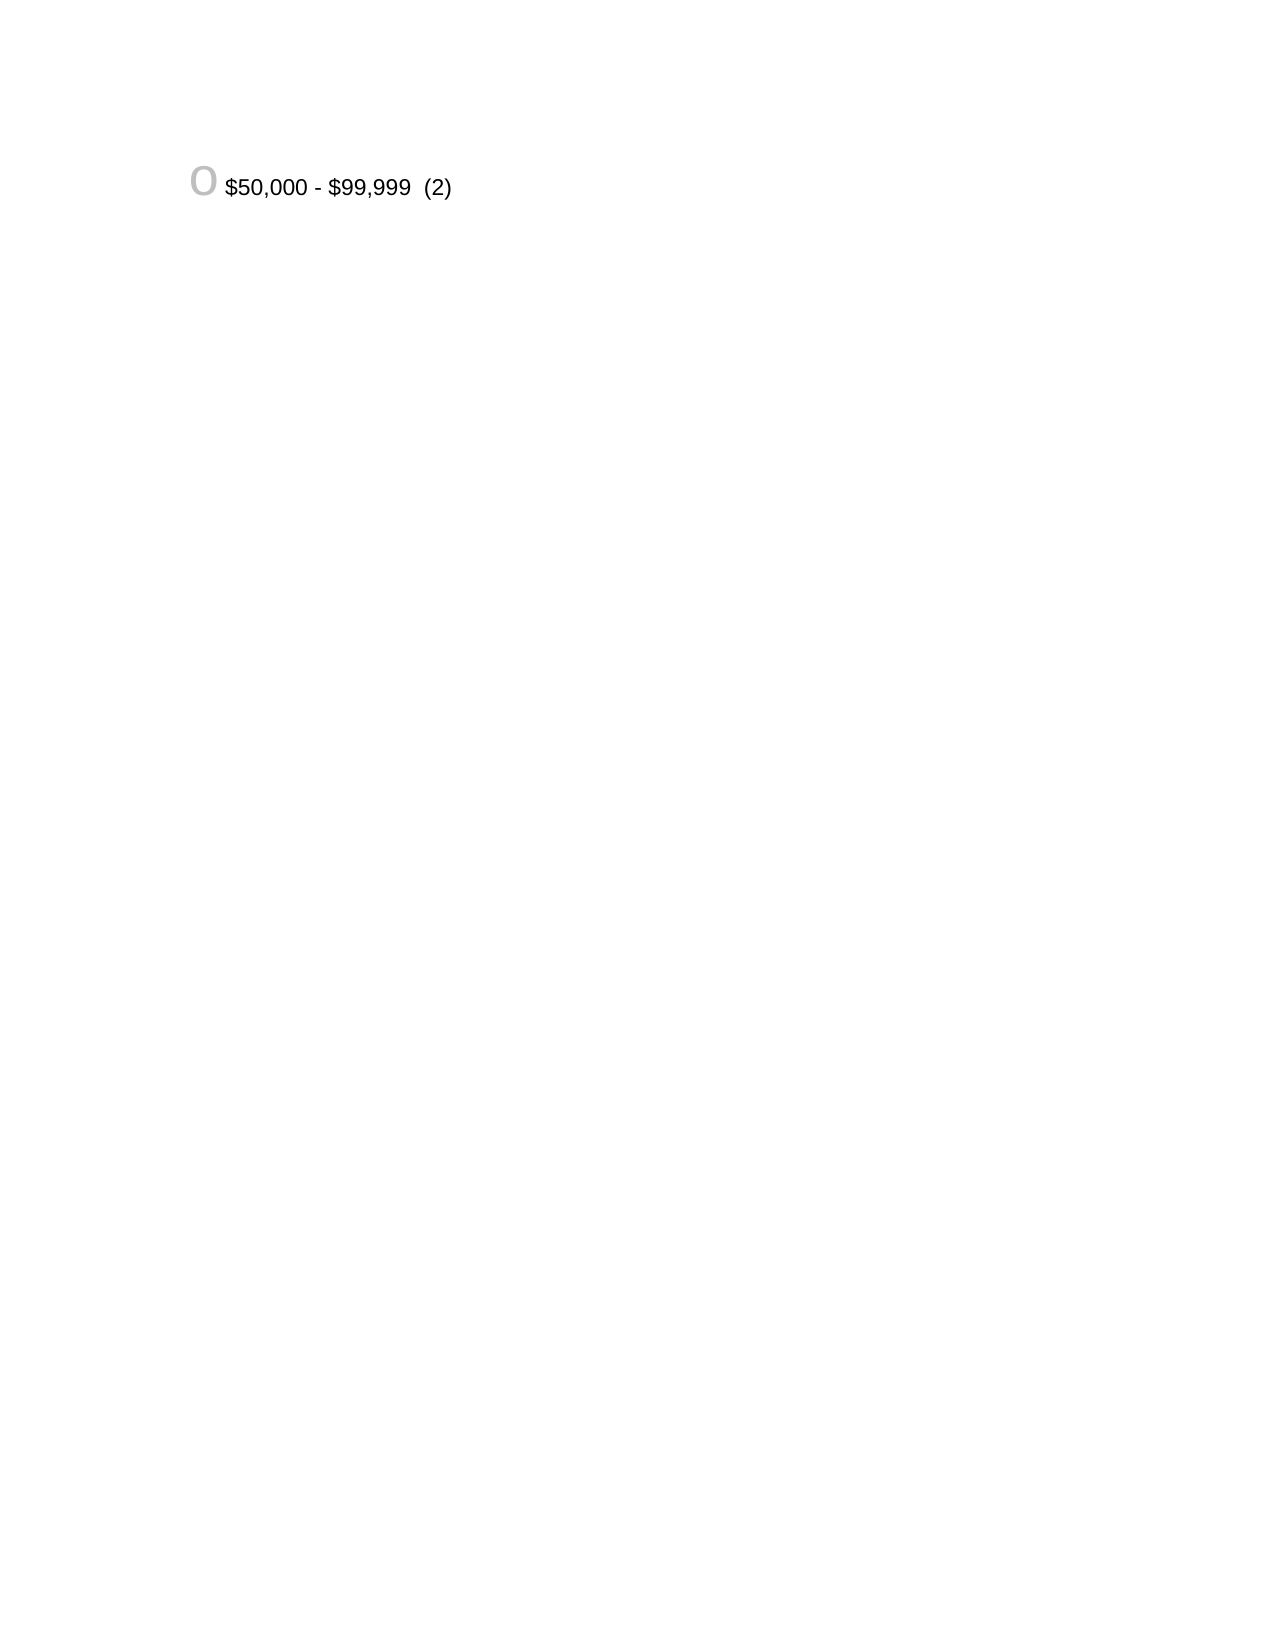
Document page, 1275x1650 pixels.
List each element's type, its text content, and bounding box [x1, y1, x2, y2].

list $50,000 - $99,999 (2) [187, 150, 1125, 211]
